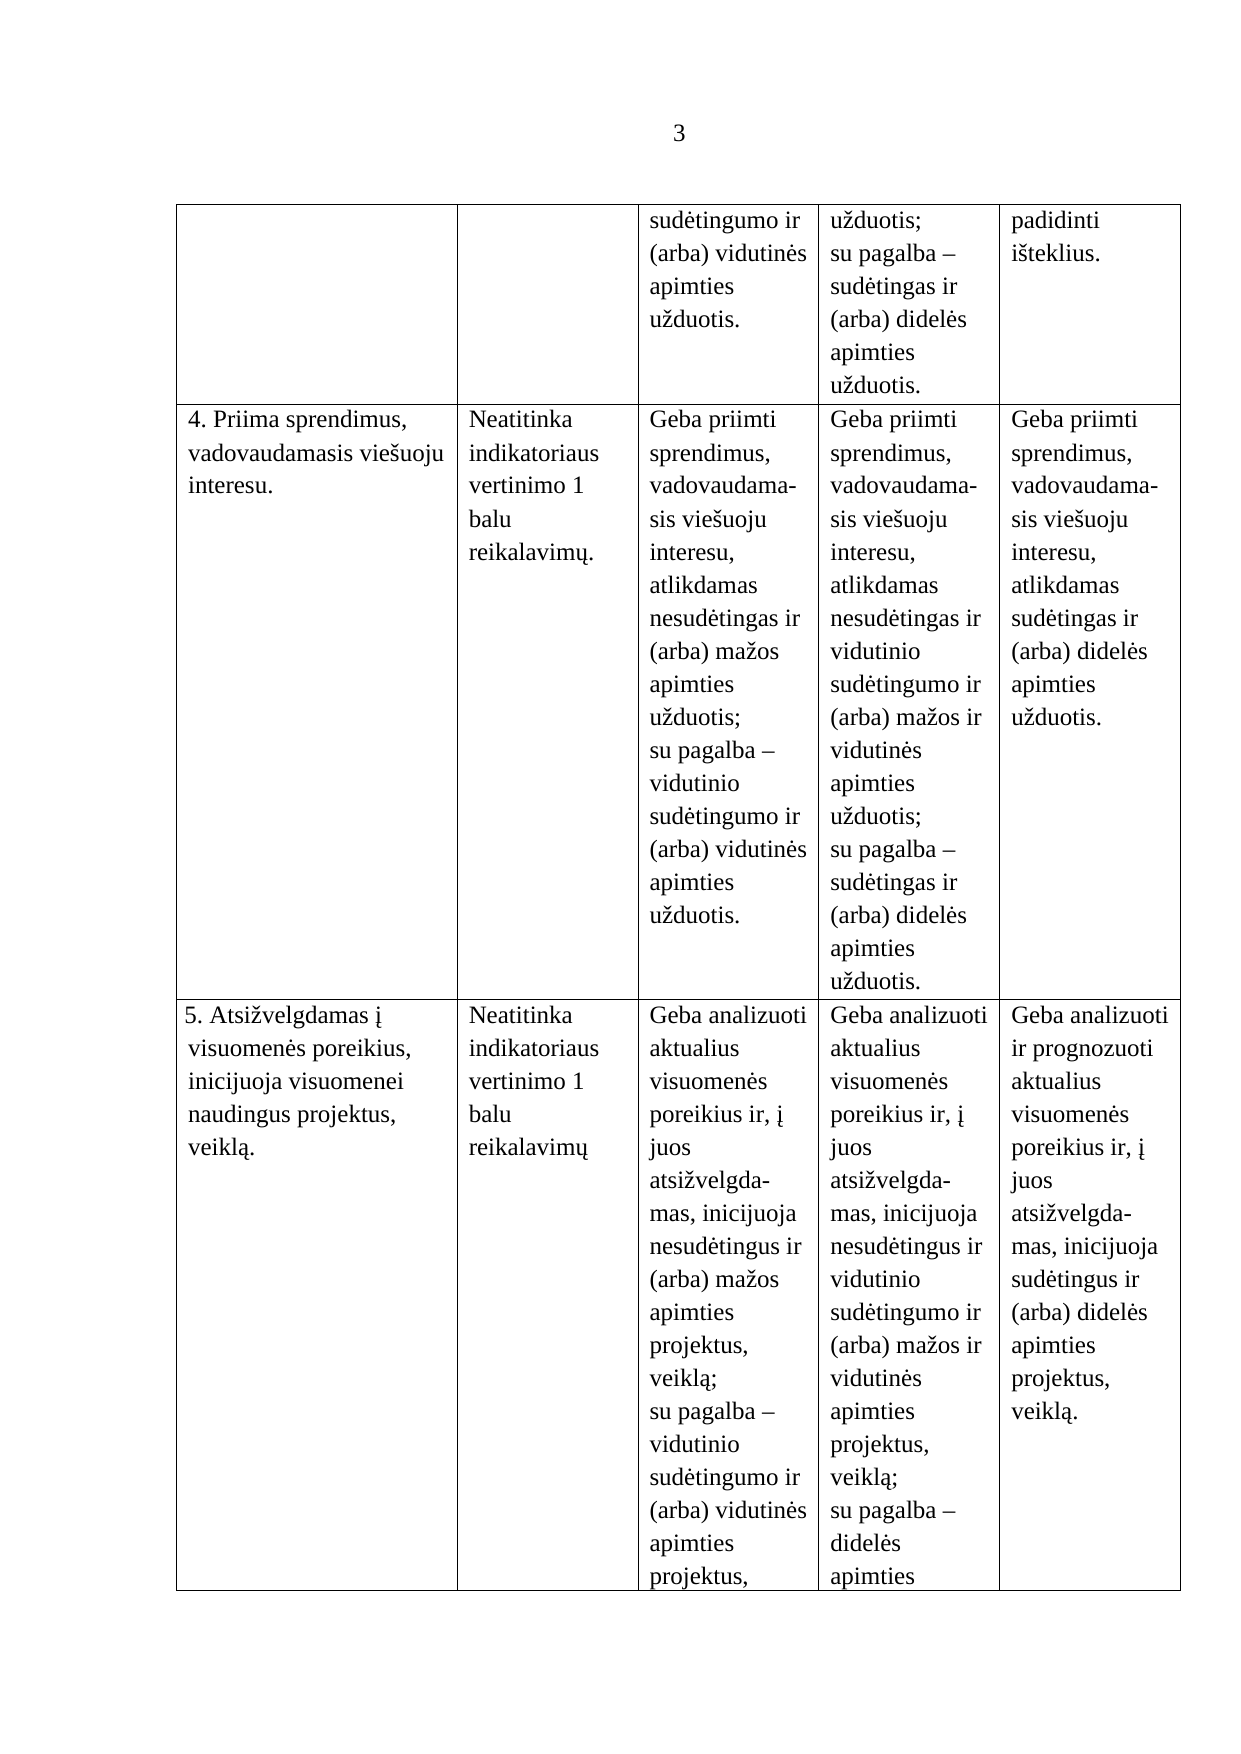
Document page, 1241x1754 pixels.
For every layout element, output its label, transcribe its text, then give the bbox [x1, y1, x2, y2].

table_cell 4. Priima sprendimus, vadovaudamasis viešuoju interesu. [177, 405, 457, 999]
table_cell Geba priimti sprendimus, vadovaudama-sis viešuoju interesu, atlikdamas nesudėtingas ir vidutinio sudėtingumo ir (arba) mažos ir vidutinės apimties užduotis; su pagalba – sudėtingas ir (arba) didelės apimties užduotis. [819, 405, 999, 999]
table_cell Neatitinka indikatoriaus vertinimo 1 balu reikalavimų [458, 1000, 638, 1590]
table_cell padidinti išteklius. [1000, 205, 1180, 403]
table_cell Geba analizuoti aktualius visuomenės poreikius ir, į juos atsižvelgda-mas, inicijuoja nesudėtingus ir vidutinio sudėtingumo ir (arba) mažos ir vidutinės apimties projektus, veiklą; su pagalba – didelės apimties [819, 1000, 999, 1590]
table_cell sudėtingumo ir (arba) vidutinės apimties užduotis. [639, 205, 818, 403]
table_cell Geba priimti sprendimus, vadovaudama-sis viešuoju interesu, atlikdamas nesudėtingas ir (arba) mažos apimties užduotis; su pagalba – vidutinio sudėtingumo ir (arba) vidutinės apimties užduotis. [639, 405, 818, 999]
table_cell [458, 205, 638, 403]
table_cell [177, 205, 457, 403]
table_cell 5. Atsižvelgdamas į visuomenės poreikius, inicijuoja visuomenei naudingus projektus, veiklą. [177, 1000, 457, 1590]
table_cell Geba analizuoti ir prognozuoti aktualius visuomenės poreikius ir, į juos atsižvelgda-mas, inicijuoja sudėtingus ir (arba) didelės apimties projektus, veiklą. [1000, 1000, 1180, 1590]
table_cell užduotis; su pagalba – sudėtingas ir (arba) didelės apimties užduotis. [819, 205, 999, 403]
table_cell Geba priimti sprendimus, vadovaudama-sis viešuoju interesu, atlikdamas sudėtingas ir (arba) didelės apimties užduotis. [1000, 405, 1180, 999]
table_cell Neatitinka indikatoriaus vertinimo 1 balu reikalavimų. [458, 405, 638, 999]
table_cell Geba analizuoti aktualius visuomenės poreikius ir, į juos atsižvelgda-mas, inicijuoja nesudėtingus ir (arba) mažos apimties projektus, veiklą; su pagalba – vidutinio sudėtingumo ir (arba) vidutinės apimties projektus, [639, 1000, 818, 1590]
